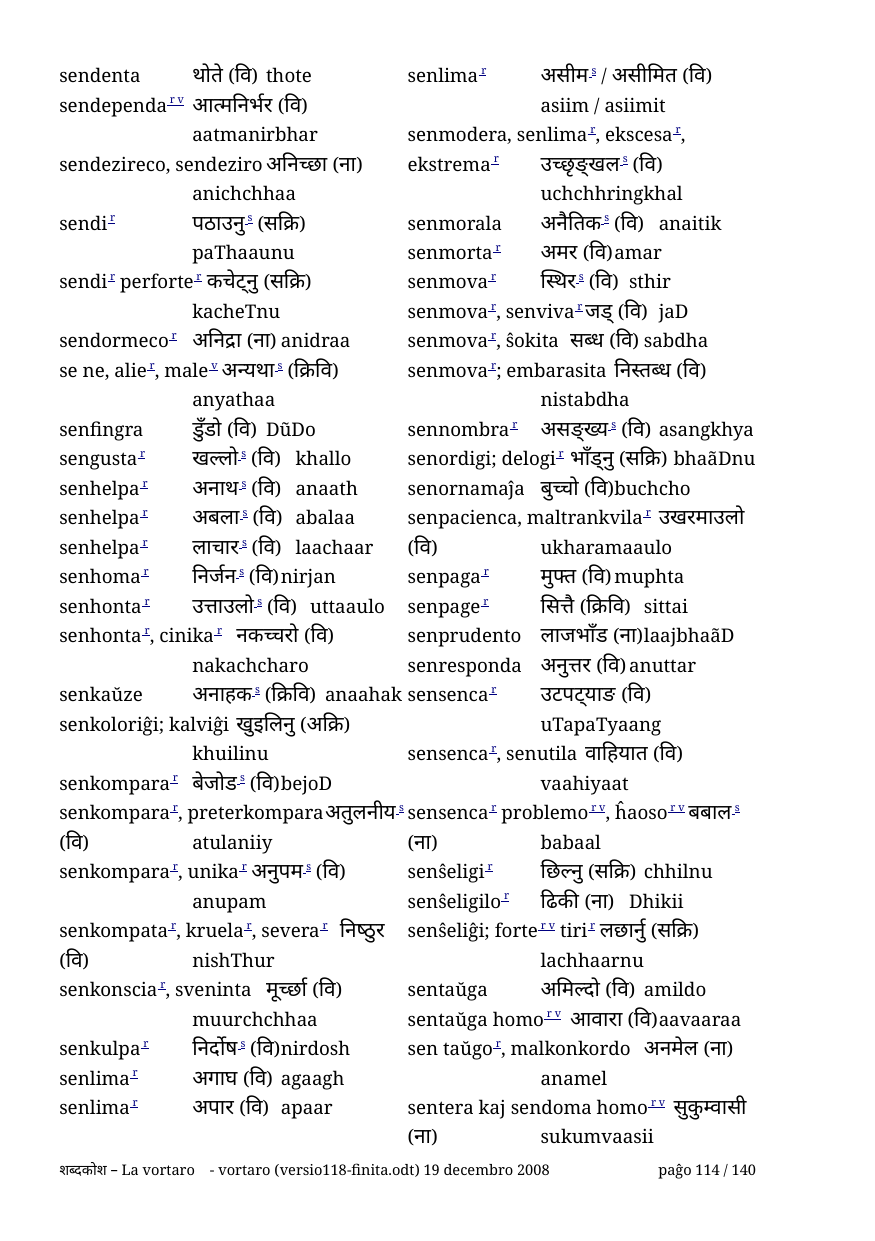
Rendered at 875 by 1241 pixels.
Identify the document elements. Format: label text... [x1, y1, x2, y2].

text senkulpa r निर्दोष s (वि) nirdosh [59, 1032, 407, 1061]
text senhelpa r अनाथ s (वि) anaath [59, 472, 407, 501]
text senmodera, senlima r, ekscesa r, ekstrema r उच्छृङ्खल s (वि) uchchhringkhal [407, 118, 756, 206]
text senlima r अगाघ (वि) agaagh [59, 1061, 407, 1091]
text senkompara r बेजोड s (वि) bejoD [59, 767, 407, 796]
text sentaŭga homo r v आवारा (वि) aavaaraa [407, 1002, 756, 1032]
text senfingra डुँडो (वि) DũDo [59, 413, 407, 442]
text senkoloriĝi; kalviĝi खुइलिनु (अक्रि) khuilinu [59, 708, 407, 767]
text senkompata r, kruela r, severa r निष्ठुर (वि) nishThur [59, 914, 407, 973]
text sendenta थोते (वि) thote [59, 59, 407, 88]
text senmorta r अमर (वि) amar [407, 236, 756, 265]
text sentera kaj sendoma homo r v सुकुम्वासी (ना) sukumvaasii [407, 1091, 756, 1150]
text senŝeligi r छिल्नु (सक्रि) chhilnu [407, 855, 756, 884]
text sensenca r, senutila वाहियात (वि) vaahiyaat [407, 737, 756, 796]
text sendormeco r अनिद्रा (ना) anidraa [59, 324, 407, 354]
text senkompara r, preterkompara अतुलनीय s (वि) atulaniiy [59, 796, 407, 855]
text senhonta r, cinika r नकच्चरो (वि) nakachcharo [59, 619, 407, 678]
text sendi r पठाउनु s (सक्रि) paThaaunu [59, 206, 407, 265]
text senresponda अनुत्तर (वि) anuttar [407, 649, 756, 678]
text senlima r असीम s / असीमित (वि) asiim / asiimit [407, 59, 756, 118]
text senmova r, ŝokita सब्ध (वि) sabdha [407, 324, 756, 354]
text senmorala अनैतिक s (वि) anaitik [407, 206, 756, 236]
text senkonscia r, sveninta मूर्च्छा (वि) muurchchhaa [59, 973, 407, 1032]
text senordigi; delogi r भाँड्नु (सक्रि) bhaãDnu [407, 442, 756, 472]
text senmova r; embarasita निस्तब्ध (वि) nistabdha [407, 354, 756, 413]
text senlima r अपार (वि) apaar [59, 1091, 407, 1120]
text senhonta r उत्ताउलो s (वि) uttaaulo [59, 590, 407, 619]
text senmova r स्थिर s (वि) sthir [407, 265, 756, 295]
text senŝeliĝi; forte r v tiri r लछार्नु (सक्रि) lachhaarnu [407, 914, 756, 973]
text sendezireco, sendeziro अनिच्छा (ना) anichchhaa [59, 147, 407, 206]
text senhelpa r लाचार s (वि) laachaar [59, 531, 407, 560]
text senprudento लाजभाँड (ना) laajbhaãD [407, 619, 756, 649]
text senŝeligilo r ढिकी (ना) Dhikii [407, 884, 756, 914]
text senkaŭze अनाहक s (क्रिवि) anaahak [59, 678, 407, 708]
text senpacienca, maltrankvila r उखरमाउलो (वि) ukharamaaulo [407, 501, 756, 560]
text se ne, alie r, male v अन्यथा s (क्रिवि) anyathaa [59, 354, 407, 413]
text sennombra r असङ्ख्य s (वि) asangkhya [407, 413, 756, 442]
text sendi r perforte r कचेट्नु (सक्रि) kacheTnu [59, 265, 407, 324]
text senpage r सित्तै (क्रिवि) sittai [407, 590, 756, 619]
text senhoma r निर्जन s (वि) nirjan [59, 560, 407, 590]
text sensenca r problemo r v, ĥaoso r v बबाल s (ना) babaal [407, 796, 756, 855]
text sensenca r उटपट्याङ (वि) uTapaTyaang [407, 678, 756, 737]
text sentaŭga अमिल्दो (वि) amildo [407, 973, 756, 1002]
text sendependa r v आत्मनिर्भर (वि) aatmanirbhar [59, 88, 407, 147]
text senmova r, senviva r जड् (वि) jaD [407, 295, 756, 324]
text senpaga r मुफ्त (वि) muphta [407, 560, 756, 590]
text sen taŭgo r, malkonkordo अनमेल (ना) anamel [407, 1032, 756, 1091]
text senkompara r, unika r अनुपम s (वि) anupam [59, 855, 407, 914]
text senhelpa r अबला s (वि) abalaa [59, 501, 407, 531]
text sengusta r खल्लो s (वि) khallo [59, 442, 407, 472]
text senornamaĵa बुच्चो (वि) buchcho [407, 472, 756, 501]
